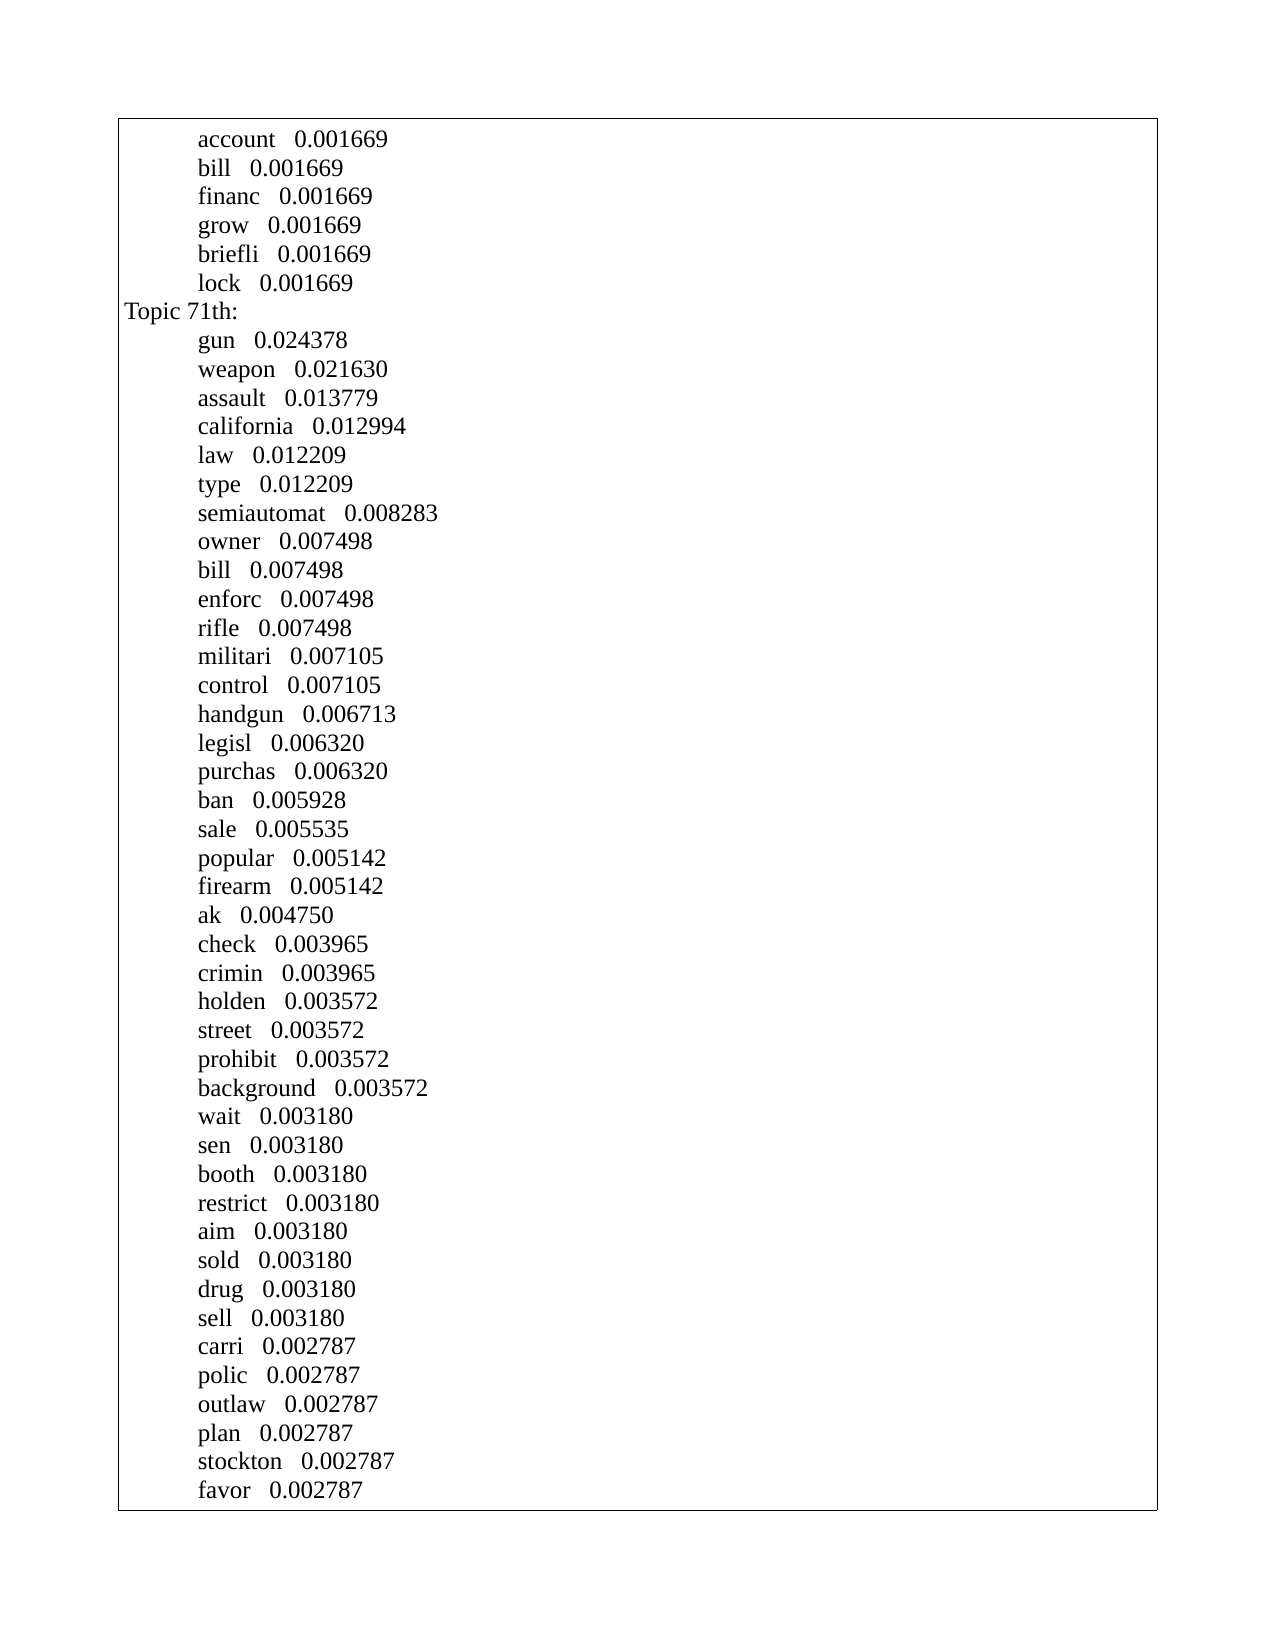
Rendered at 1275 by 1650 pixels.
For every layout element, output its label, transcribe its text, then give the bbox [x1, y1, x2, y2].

table_header account 0.001669 bill 0.001669 financ 0.001669 grow 0.001669 briefli 0.001669 lock 0.001669 Topic 71th: gun 0.024378 weapon 0.021630 assault 0.013779 california 0.012994 law 0.012209 type 0.012209 semiautomat 0.008283 owner 0.007498 bill 0.007498 enforc 0.007498 rifle 0.007498 militari 0.007105 control 0.007105 handgun 0.006713 legisl 0.006320 purchas 0.006320 ban 0.005928 sale 0.005535 popular 0.005142 firearm 0.005142 ak 0.004750 check 0.003965 crimin 0.003965 holden 0.003572 street 0.003572 prohibit 0.003572 background 0.003572 wait 0.003180 sen 0.003180 booth 0.003180 restrict 0.003180 aim 0.003180 sold 0.003180 drug 0.003180 sell 0.003180 carri 0.002787 polic 0.002787 outlaw 0.002787 plan 0.002787 stockton 0.002787 favor 0.002787 [119, 119, 1157, 1510]
